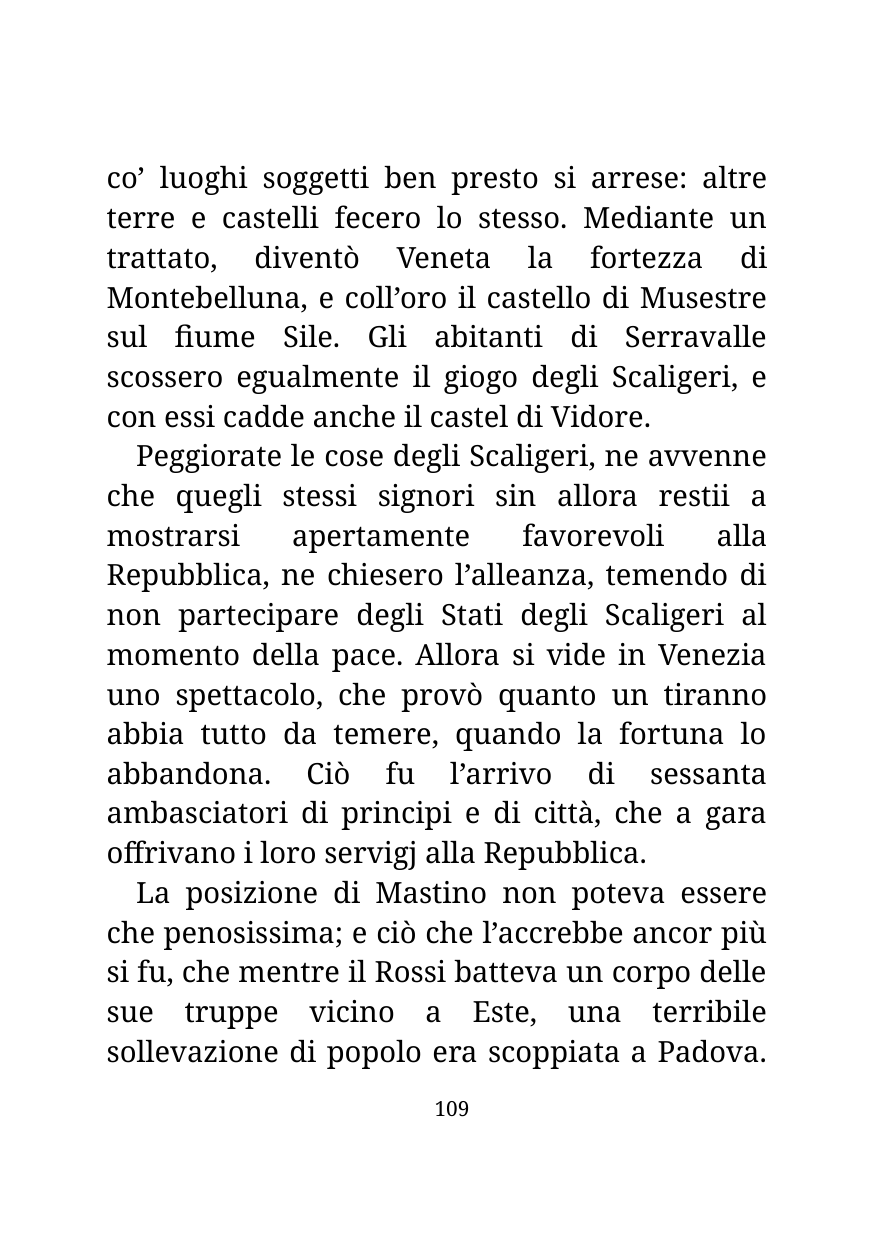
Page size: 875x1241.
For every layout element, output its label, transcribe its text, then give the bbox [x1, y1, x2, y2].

text Peggiorate le cose degli Scaligeri, ne avvenne che quegli stessi signori sin allora restii a mostrarsi apertamente favorevoli alla Repubblica, ne chiesero l’alleanza, temendo di non partecipare degli Stati degli Scaligeri al momento della pace. Allora si vide in Venezia uno spettacolo, che provò quanto un tiranno abbia tutto da temere, quando la fortuna lo abbandona. Ciò fu l’arrivo di sessanta ambasciatori di principi e di città, che a gara offrivano i loro servigj alla Repubblica. [106, 436, 768, 872]
text co’ luoghi soggetti ben presto si arrese: altre terre e castelli fecero lo stesso. Mediante un trattato, diventò Veneta la fortezza di Montebelluna, e coll’oro il castello di Musestre sul fiume Sile. Gli abitanti di Serravalle scossero egualmente il giogo degli Scaligeri, e con essi cadde anche il castel di Vidore. [106, 158, 768, 436]
text La posizione di Mastino non poteva essere che penosissima; e ciò che l’accrebbe ancor più si fu, che mentre il Rossi batteva un corpo delle sue truppe vicino a Este, una terribile sollevazione di popolo era scoppiata a Padova. [106, 872, 768, 1071]
